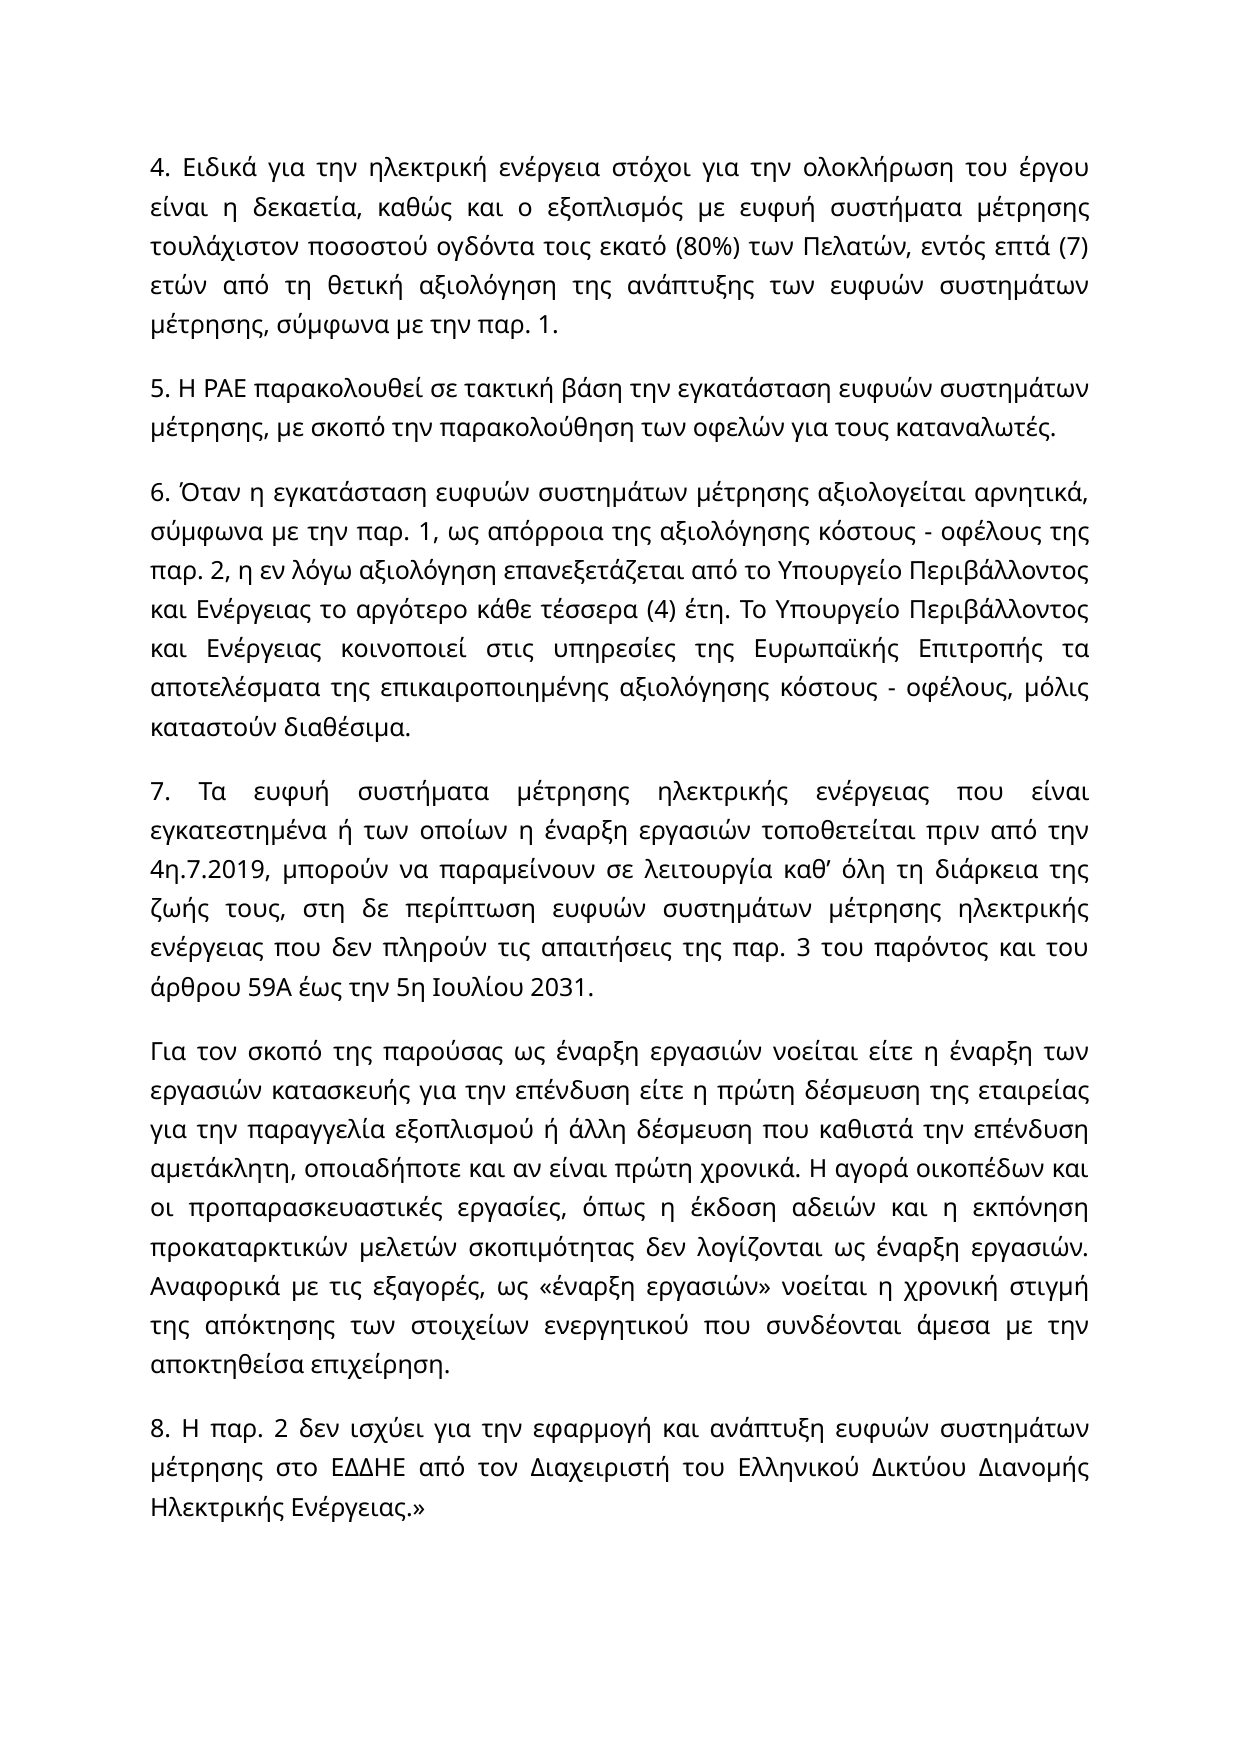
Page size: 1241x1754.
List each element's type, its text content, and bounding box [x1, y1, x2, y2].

text 7. Τα ευφυή συστήματα μέτρησης ηλεκτρικής ενέργειας που είναι εγκατεστημένα ή των οποίων η έναρξη εργασιών τοποθετείται πριν από την 4η.7.2019, μπορούν να παραμείνουν σε λειτουργία καθ’ όλη τη διάρκεια της ζωής τους, στη δε περίπτωση ευφυών συστημάτων μέτρησης ηλεκτρικής ενέργειας που δεν πληρούν τις απαιτήσεις της παρ. 3 του παρόντος και του άρθρου 59Α έως την 5η Ιουλίου 2031. [150, 773, 1090, 1003]
text 8. Η παρ. 2 δεν ισχύει για την εφαρμογή και ανάπτυξη ευφυών συστημάτων μέτρησης στο ΕΔΔΗΕ από τον Διαχειριστή του Ελληνικού Δικτύου Διανομής Ηλεκτρικής Ενέργειας.» [150, 1411, 1090, 1523]
text Για τον σκοπό της παρούσας ως έναρξη εργασιών νοείται είτε η έναρξη των εργασιών κατασκευής για την επένδυση είτε η πρώτη δέσμευση της εταιρείας για την παραγγελία εξοπλισμού ή άλλη δέσμευση που καθιστά την επένδυση αμετάκλητη, οποιαδήποτε και αν είναι πρώτη χρονικά. Η αγορά οικοπέδων και οι προπαρασκευαστικές εργασίες, όπως η έκδοση αδειών και η εκπόνηση προκαταρκτικών μελετών σκοπιμότητας δεν λογίζονται ως έναρξη εργασιών. Αναφορικά με τις εξαγορές, ως «έναρξη εργασιών» νοείται η χρονική στιγμή της απόκτησης των στοιχείων ενεργητικού που συνδέονται άμεσα με την αποκτηθείσα επιχείρηση. [150, 1033, 1090, 1381]
text 6. Όταν η εγκατάσταση ευφυών συστημάτων μέτρησης αξιολογείται αρνητικά, σύμφωνα με την παρ. 1, ως απόρροια της αξιολόγησης κόστους - οφέλους της παρ. 2, η εν λόγω αξιολόγηση επανεξετάζεται από το Υπουργείο Περιβάλλοντος και Ενέργειας το αργότερο κάθε τέσσερα (4) έτη. Το Υπουργείο Περιβάλλοντος και Ενέργειας κοινοποιεί στις υπηρεσίες της Ευρωπαϊκής Επιτροπής τα αποτελέσματα της επικαιροποιημένης αξιολόγησης κόστους - οφέλους, μόλις καταστούν διαθέσιμα. [150, 474, 1090, 743]
text 4. Ειδικά για την ηλεκτρική ενέργεια στόχοι για την ολοκλήρωση του έργου είναι η δεκαετία, καθώς και ο εξοπλισμός με ευφυή συστήματα μέτρησης τουλάχιστον ποσοστού ογδόντα τοις εκατό (80%) των Πελατών, εντός επτά (7) ετών από τη θετική αξιολόγηση της ανάπτυξης των ευφυών συστημάτων μέτρησης, σύμφωνα με την παρ. 1. [150, 150, 1090, 341]
text 5. Η ΡΑΕ παρακολουθεί σε τακτική βάση την εγκατάσταση ευφυών συστημάτων μέτρησης, με σκοπό την παρακολούθηση των οφελών για τους καταναλωτές. [150, 371, 1090, 444]
